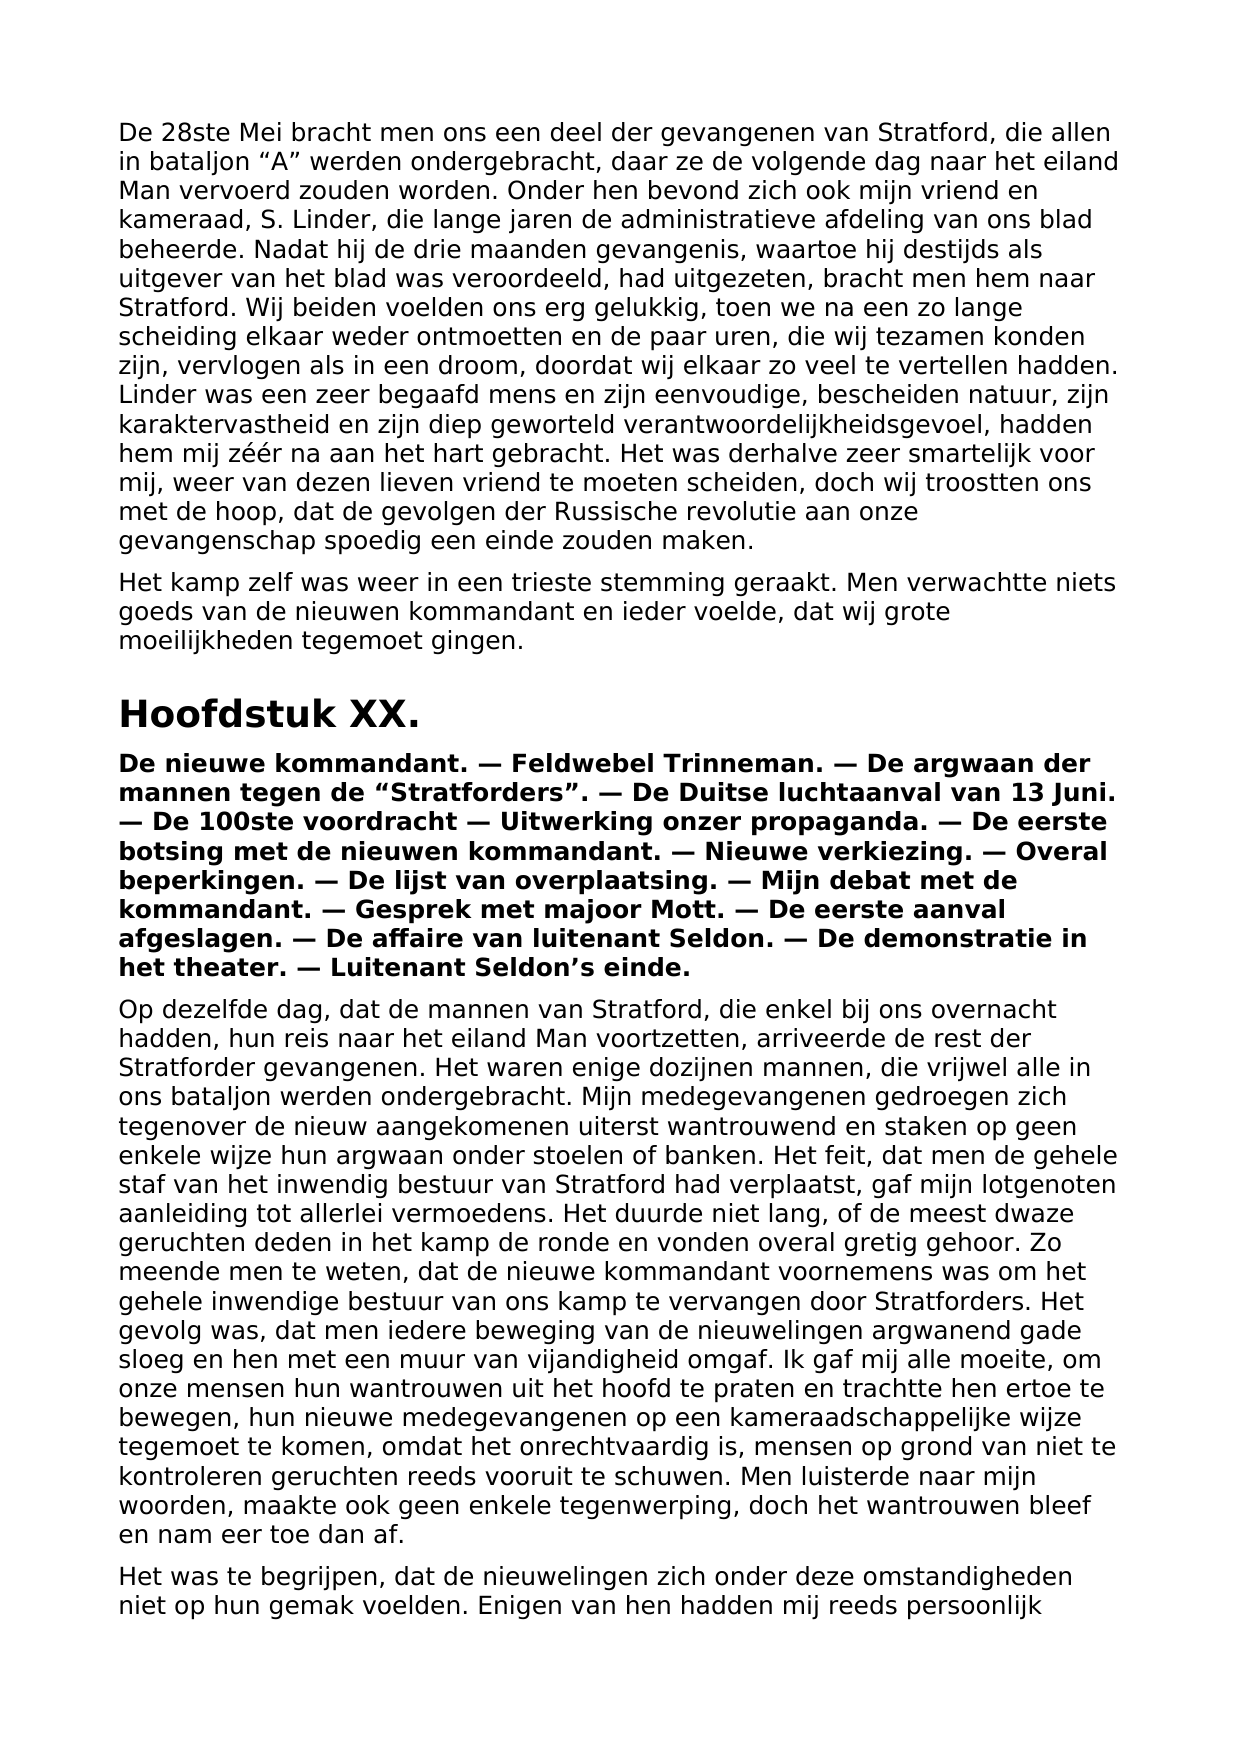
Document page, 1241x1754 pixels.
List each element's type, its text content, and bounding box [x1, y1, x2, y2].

text De nieuwe kommandant. — Feldwebel Trinneman. — De argwaan der mannen tegen de “Stratforders”. — De Duitse luchtaanval van 13 Juni. — De 100ste voordracht — Uitwerking onzer propaganda. — De eerste botsing met de nieuwen kommandant. — Nieuwe verkiezing. — Overal beperkingen. — De lijst van overplaatsing. — Mijn debat met de kommandant. — Gesprek met majoor Mott. — De eerste aanval afgeslagen. — De affaire van luitenant Seldon. — De demonstratie in het theater. — Luitenant Seldon’s einde. [118, 749, 1122, 983]
text De 28ste Mei bracht men ons een deel der gevangenen van Stratford, die allen in bataljon “A” werden ondergebracht, daar ze de volgende dag naar het eiland Man vervoerd zouden worden. Onder hen bevond zich ook mijn vriend en kameraad, S. Linder, die lange jaren de administratieve afdeling van ons blad beheerde. Nadat hij de drie maanden gevangenis, waartoe hij destijds als uitgever van het blad was veroordeeld, had uitgezeten, bracht men hem naar Stratford. Wij beiden voelden ons erg gelukkig, toen we na een zo lange scheiding elkaar weder ontmoetten en de paar uren, die wij tezamen konden zijn, vervlogen als in een droom, doordat wij elkaar zo veel te vertellen hadden. Linder was een zeer begaafd mens en zijn eenvoudige, bescheiden natuur, zijn karaktervastheid en zijn diep geworteld verantwoordelijkheidsgevoel, hadden hem mij zéér na aan het hart gebracht. Het was derhalve zeer smartelijk voor mij, weer van dezen lieven vriend te moeten scheiden, doch wij troostten ons met de hoop, dat de gevolgen der Russische revolutie aan onze gevangenschap spoedig een einde zouden maken. [118, 118, 1122, 556]
text Het was te begrijpen, dat de nieuwelingen zich onder deze omstandigheden niet op hun gemak voelden. Enigen van hen hadden mij reeds persoonlijk [118, 1562, 1122, 1620]
text Op dezelfde dag, dat de mannen van Stratford, die enkel bij ons overnacht hadden, hun reis naar het eiland Man voortzetten, arriveerde de rest der Stratforder gevangenen. Het waren enige dozijnen mannen, die vrijwel alle in ons bataljon werden ondergebracht. Mijn medegevangenen gedroegen zich tegenover de nieuw aangekomenen uiterst wantrouwend en staken op geen enkele wijze hun argwaan onder stoelen of banken. Het feit, dat men de gehele staf van het inwendig bestuur van Stratford had verplaatst, gaf mijn lotgenoten aanleiding tot allerlei vermoedens. Het duurde niet lang, of de meest dwaze geruchten deden in het kamp de ronde en vonden overal gretig gehoor. Zo meende men te weten, dat de nieuwe kommandant voornemens was om het gehele inwendige bestuur van ons kamp te vervangen door Stratforders. Het gevolg was, dat men iedere beweging van de nieuwelingen argwanend gade sloeg en hen met een muur van vijandigheid omgaf. Ik gaf mij alle moeite, om onze mensen hun wantrouwen uit het hoofd te praten en trachtte hen ertoe te bewegen, hun nieuwe medegevangenen op een kameraadschappelijke wijze tegemoet te komen, omdat het onrechtvaardig is, mensen op grond van niet te kontroleren geruchten reeds vooruit te schuwen. Men luisterde naar mijn woorden, maakte ook geen enkele tegenwerping, doch het wantrouwen bleef en nam eer toe dan af. [118, 995, 1122, 1549]
text Het kamp zelf was weer in een trieste stemming geraakt. Men verwachtte niets goeds van de nieuwen kommandant en ieder voelde, dat wij grote moeilijkheden tegemoet gingen. [118, 568, 1122, 656]
subtitle Hoofdstuk XX. [118, 693, 1122, 737]
